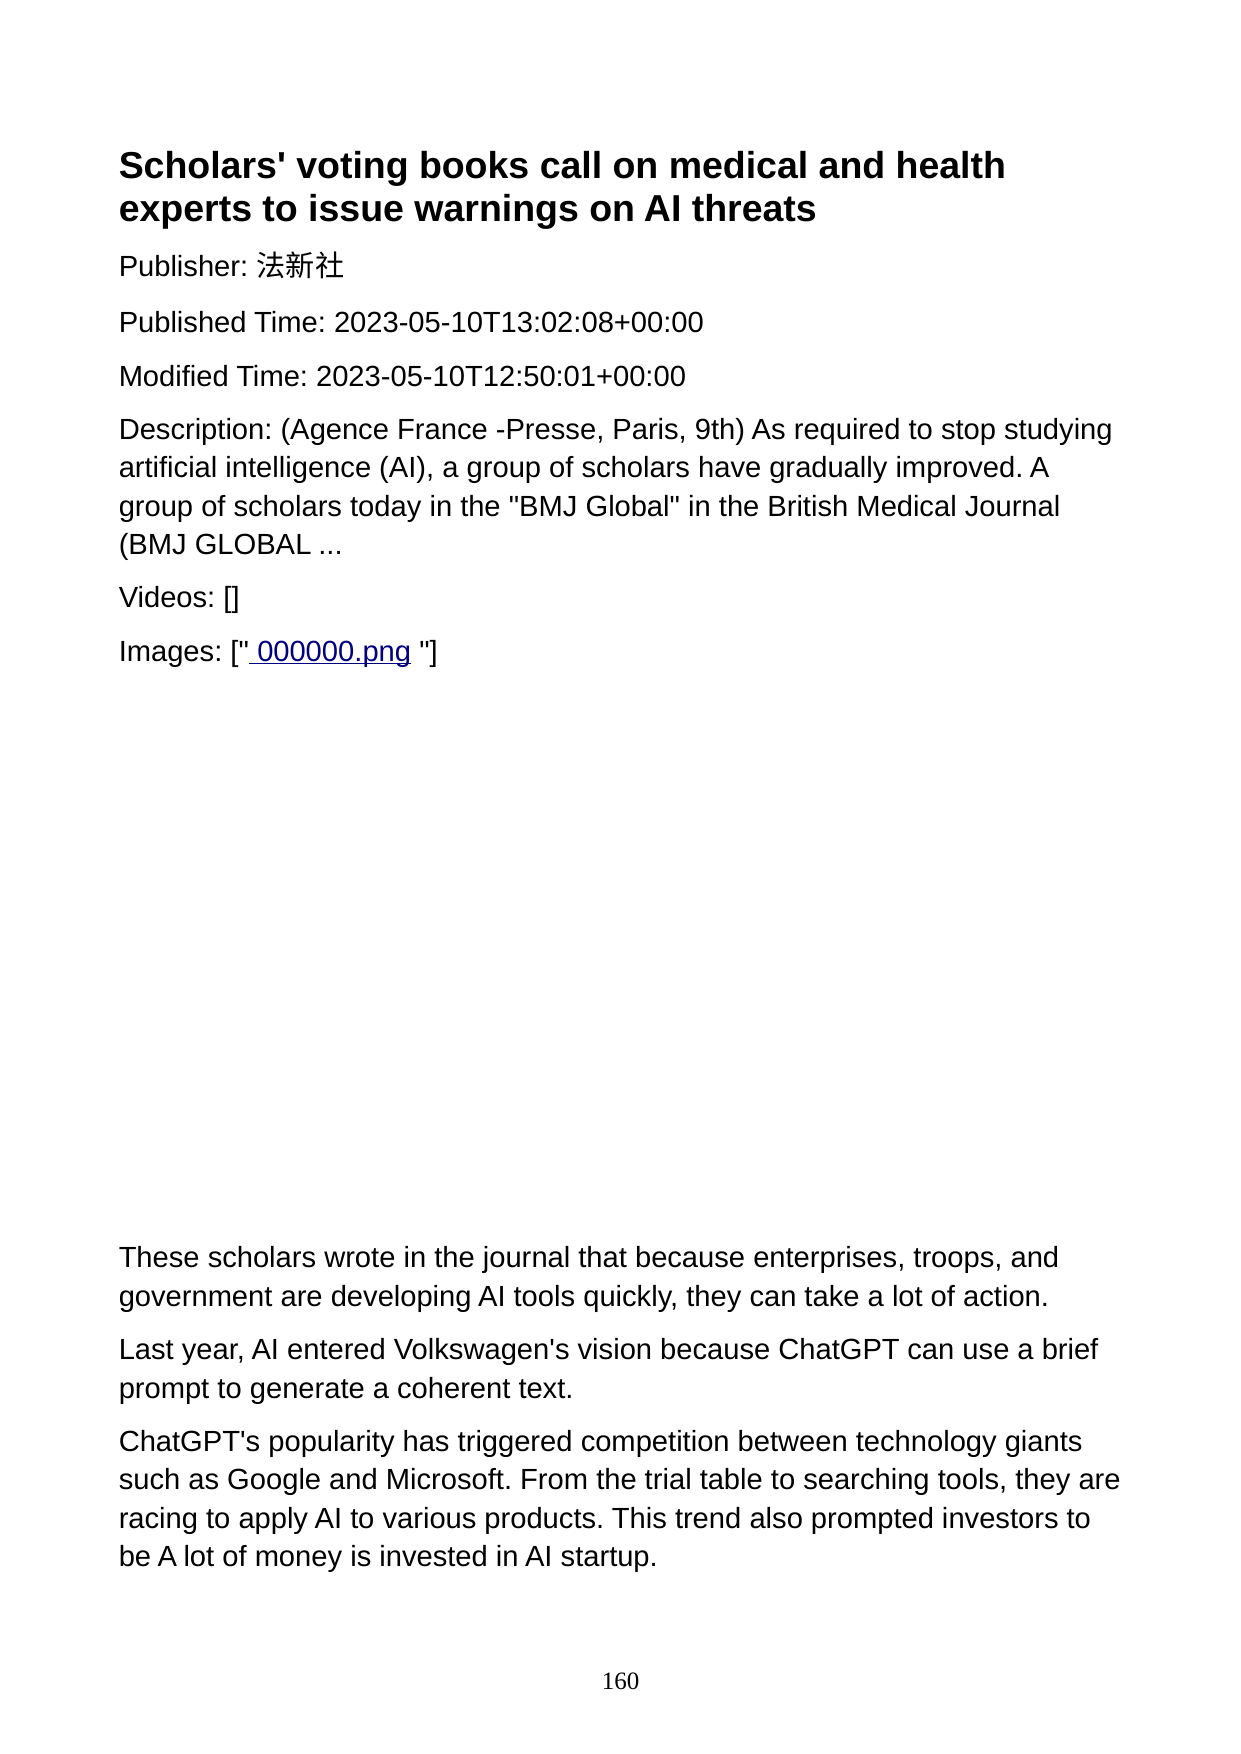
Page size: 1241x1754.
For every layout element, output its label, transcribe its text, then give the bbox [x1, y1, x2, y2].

text Modified Time: 2023-05-10T12:50:01+00:00 [118, 358, 1122, 392]
text Published Time: 2023-05-10T13:02:08+00:00 [118, 305, 1122, 339]
text Description: (Agence France -Presse, Paris, 9th) As required to stop studying artificial intelligence (AI), a group of scholars have gradually improved. A group of scholars today in the "BMJ Global" in the British Medical Journal (BMJ GLOBAL ... [118, 412, 1122, 561]
text These scholars wrote in the journal that because enterprises, troops, and government are developing AI tools quickly, they can take a lot of action. [118, 687, 1122, 1313]
text Publisher: 法新社 [118, 242, 1122, 284]
text Last year, AI entered Volkswagen's vision because ChatGPT can use a brief prompt to generate a coherent text. [118, 1332, 1122, 1404]
subtitle Scholars' voting books call on medical and health experts to issue warnings on AI threats [118, 143, 1122, 230]
text Images: [" 000000.png "] [118, 633, 1122, 667]
text Videos: [] [118, 580, 1122, 614]
text ChatGPT's popularity has triggered competition between technology giants such as Google and Microsoft. From the trial table to searching tools, they are racing to apply AI to various products. This trend also prompted investors to be A lot of money is invested in AI startup. [118, 1424, 1122, 1573]
